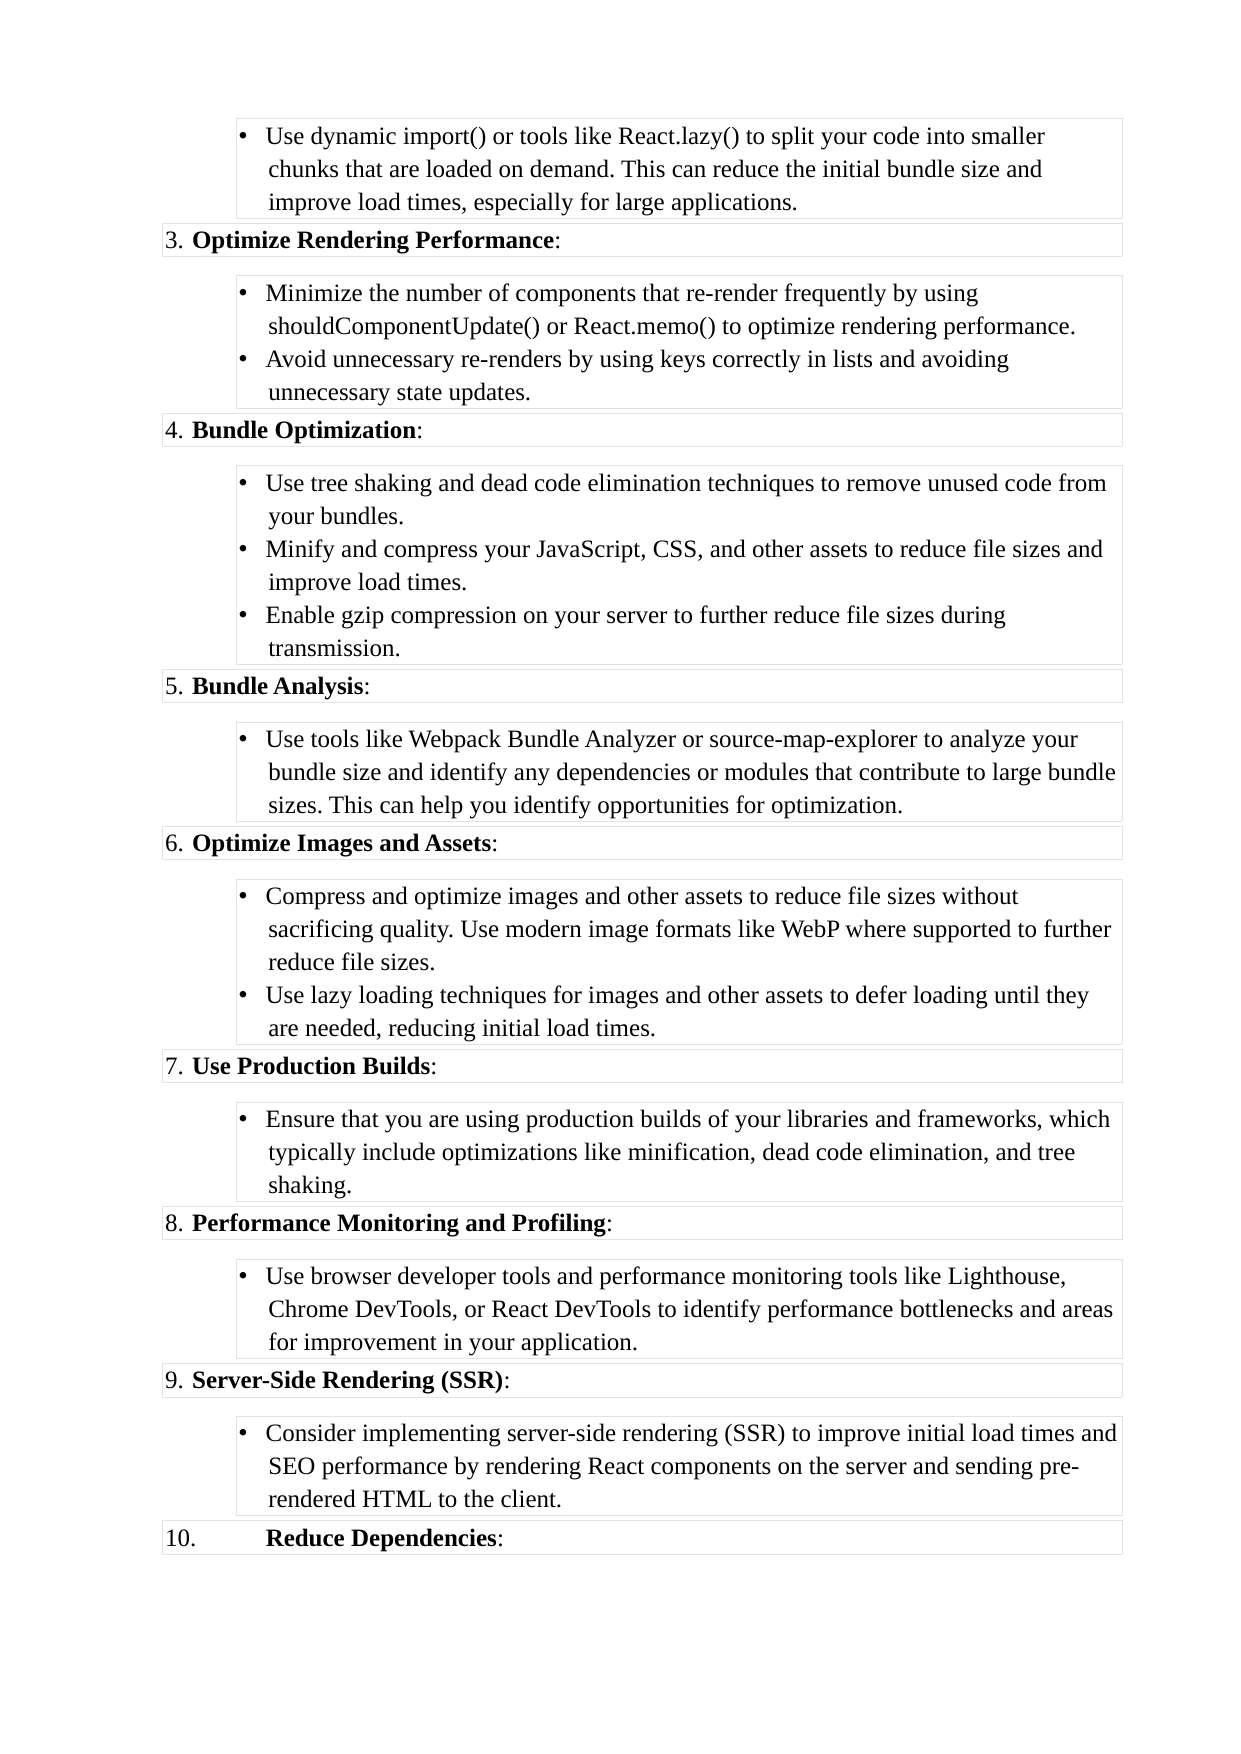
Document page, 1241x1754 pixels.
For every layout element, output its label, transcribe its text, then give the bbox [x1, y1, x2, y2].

list Use tools like Webpack Bundle Analyzer or source-map-explorer to analyze your bundle size and identify any dependencies or modules that contribute to large bundle sizes. This can help you identify opportunities for optimization. [237, 723, 1122, 821]
list Performance Monitoring and Profiling: [163, 1207, 1122, 1239]
list Consider implementing server-side rendering (SSR) to improve initial load times and SEO performance by rendering React components on the server and sending pre-rendered HTML to the client. [237, 1417, 1122, 1515]
list Optimize Images and Assets: [163, 827, 1122, 859]
list Use lazy loading techniques for images and other assets to defer loading until they are needed, reducing initial load times. [237, 978, 1122, 1044]
list Use dynamic import() or tools like React.lazy() to split your code into smaller chunks that are loaded on demand. This can reduce the initial bundle size and improve load times, especially for large applications. [237, 119, 1122, 218]
list Enable gzip compression on your server to further reduce file sizes during transmission. [237, 597, 1122, 664]
list Reduce Dependencies: [163, 1521, 1122, 1554]
list Minify and compress your JavaScript, CSS, and other assets to reduce file sizes and improve load times. [237, 531, 1122, 596]
list Ensure that you are using production builds of your libraries and frameworks, which typically include optimizations like minification, dead code elimination, and tree shaking. [237, 1103, 1122, 1201]
list Compress and optimize images and other assets to reduce file sizes without sacrificing quality. Use modern image formats like WebP where supported to further reduce file sizes. [237, 880, 1122, 976]
list Avoid unnecessary re-renders by using keys correctly in lists and avoiding unnecessary state updates. [237, 341, 1122, 408]
list Server-Side Rendering (SSR): [163, 1364, 1122, 1397]
list Bundle Optimization: [163, 414, 1122, 446]
list Use tree shaking and dead code elimination techniques to remove unused code from your bundles. [237, 466, 1122, 530]
list Bundle Analysis: [163, 670, 1122, 702]
list Optimize Rendering Performance: [163, 224, 1122, 256]
list Use Production Builds: [163, 1050, 1122, 1082]
list Use browser developer tools and performance monitoring tools like Lighthouse, Chrome DevTools, or React DevTools to identify performance bottlenecks and areas for improvement in your application. [237, 1260, 1122, 1358]
list Minimize the number of components that re-render frequently by using shouldComponentUpdate() or React.memo() to optimize rendering performance. [237, 276, 1122, 339]
